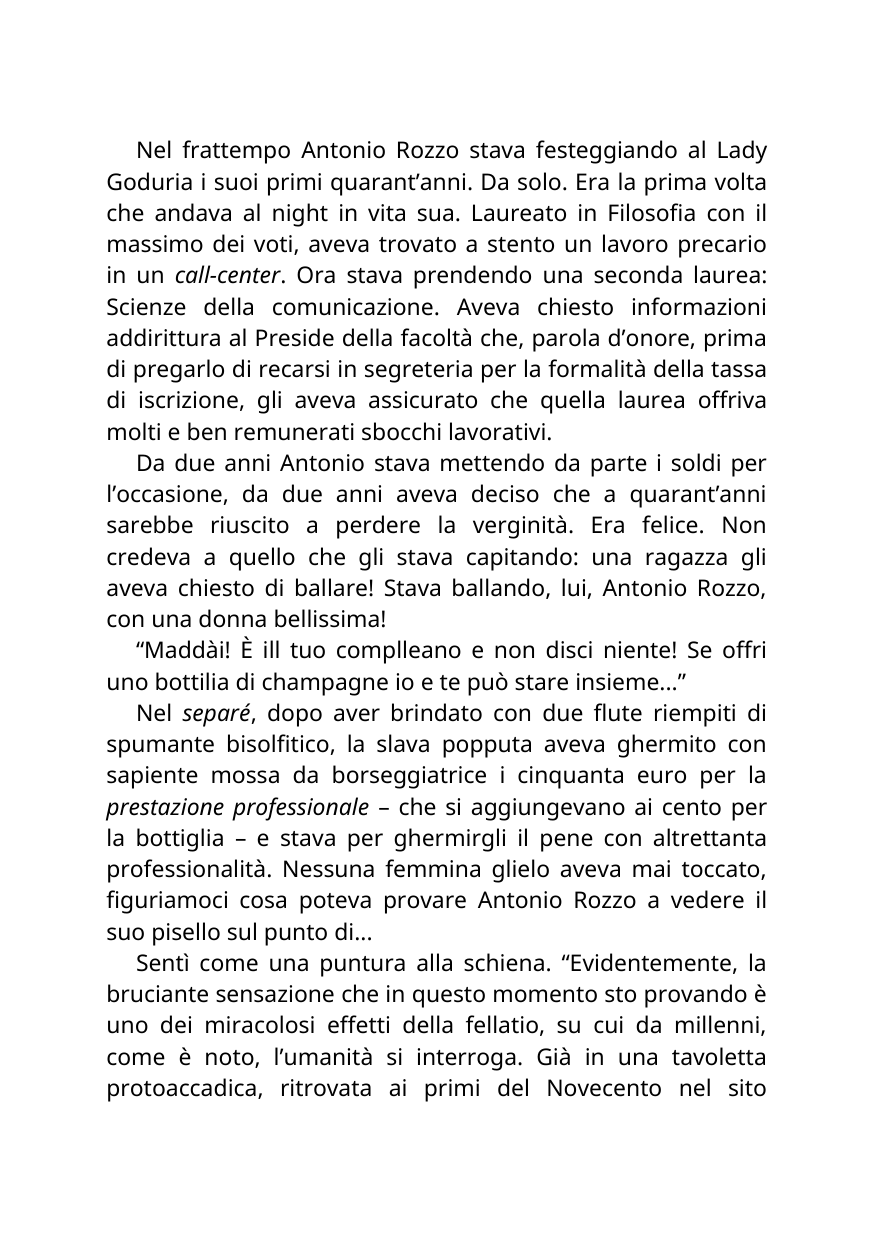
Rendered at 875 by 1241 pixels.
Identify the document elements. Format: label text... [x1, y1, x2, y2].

text Da due anni Antonio stava mettendo da parte i soldi per l’occasione, da due anni aveva deciso che a quarant’anni sarebbe riuscito a perdere la verginità. Era felice. Non credeva a quello che gli stava capitando: una ragazza gli aveva chiesto di ballare! Stava ballando, lui, Antonio Rozzo, con una donna bellissima! [106, 447, 768, 634]
text “Maddài! È ill tuo complleano e non disci niente! Se offri uno bottilia di champagne io e te può stare insieme...” [106, 634, 768, 697]
text Sentì come una puntura alla schiena. “Evidentemente, la bruciante sensazione che in questo momento sto provando è uno dei miracolosi effetti della fellatio, su cui da millenni, come è noto, l’umanità si interroga. Già in una tavoletta protoaccadica, ritrovata ai primi del Novecento nel sito [106, 947, 768, 1103]
text Nel separé, dopo aver brindato con due flute riempiti di spumante bisolfitico, la slava popputa aveva ghermito con sapiente mossa da borseggiatrice i cinquanta euro per la prestazione professionale – che si aggiungevano ai cento per la bottiglia – e stava per ghermirgli il pene con altrettanta professionalità. Nessuna femmina glielo aveva mai toccato, figuriamoci cosa poteva provare Antonio Rozzo a vedere il suo pisello sul punto di... [106, 697, 768, 947]
text Nel frattempo Antonio Rozzo stava festeggiando al Lady Goduria i suoi primi quarant’anni. Da solo. Era la prima volta che andava al night in vita sua. Laureato in Filosofia con il massimo dei voti, aveva trovato a stento un lavoro precario in un call-center. Ora stava prendendo una seconda laurea: Scienze della comunicazione. Aveva chiesto informazioni addirittura al Preside della facoltà che, parola d’onore, prima di pregarlo di recarsi in segreteria per la formalità della tassa di iscrizione, gli aveva assicurato che quella laurea offriva molti e ben remunerati sbocchi lavorativi. [106, 134, 768, 447]
